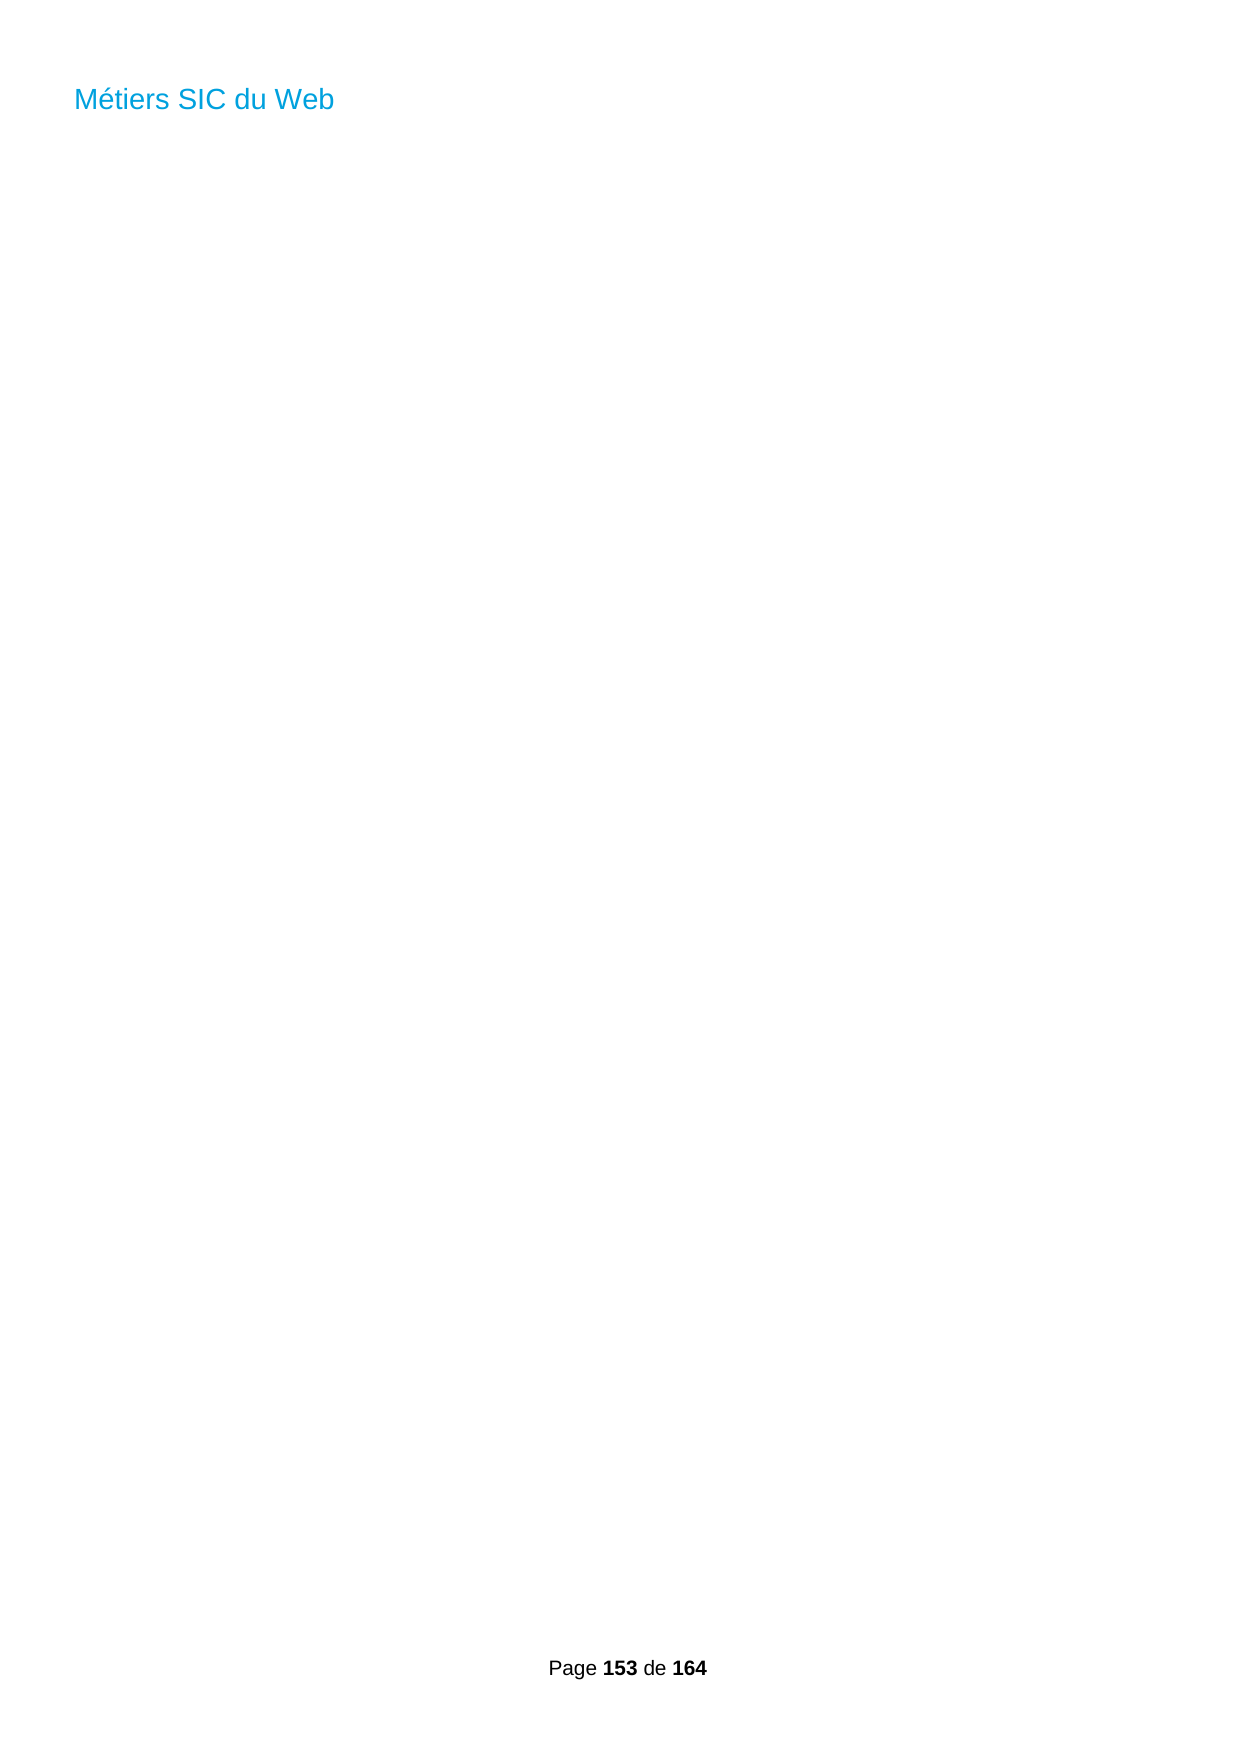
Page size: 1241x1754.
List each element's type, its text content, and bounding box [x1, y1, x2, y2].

subtitle Métiers SIC du Web [74, 82, 1181, 116]
